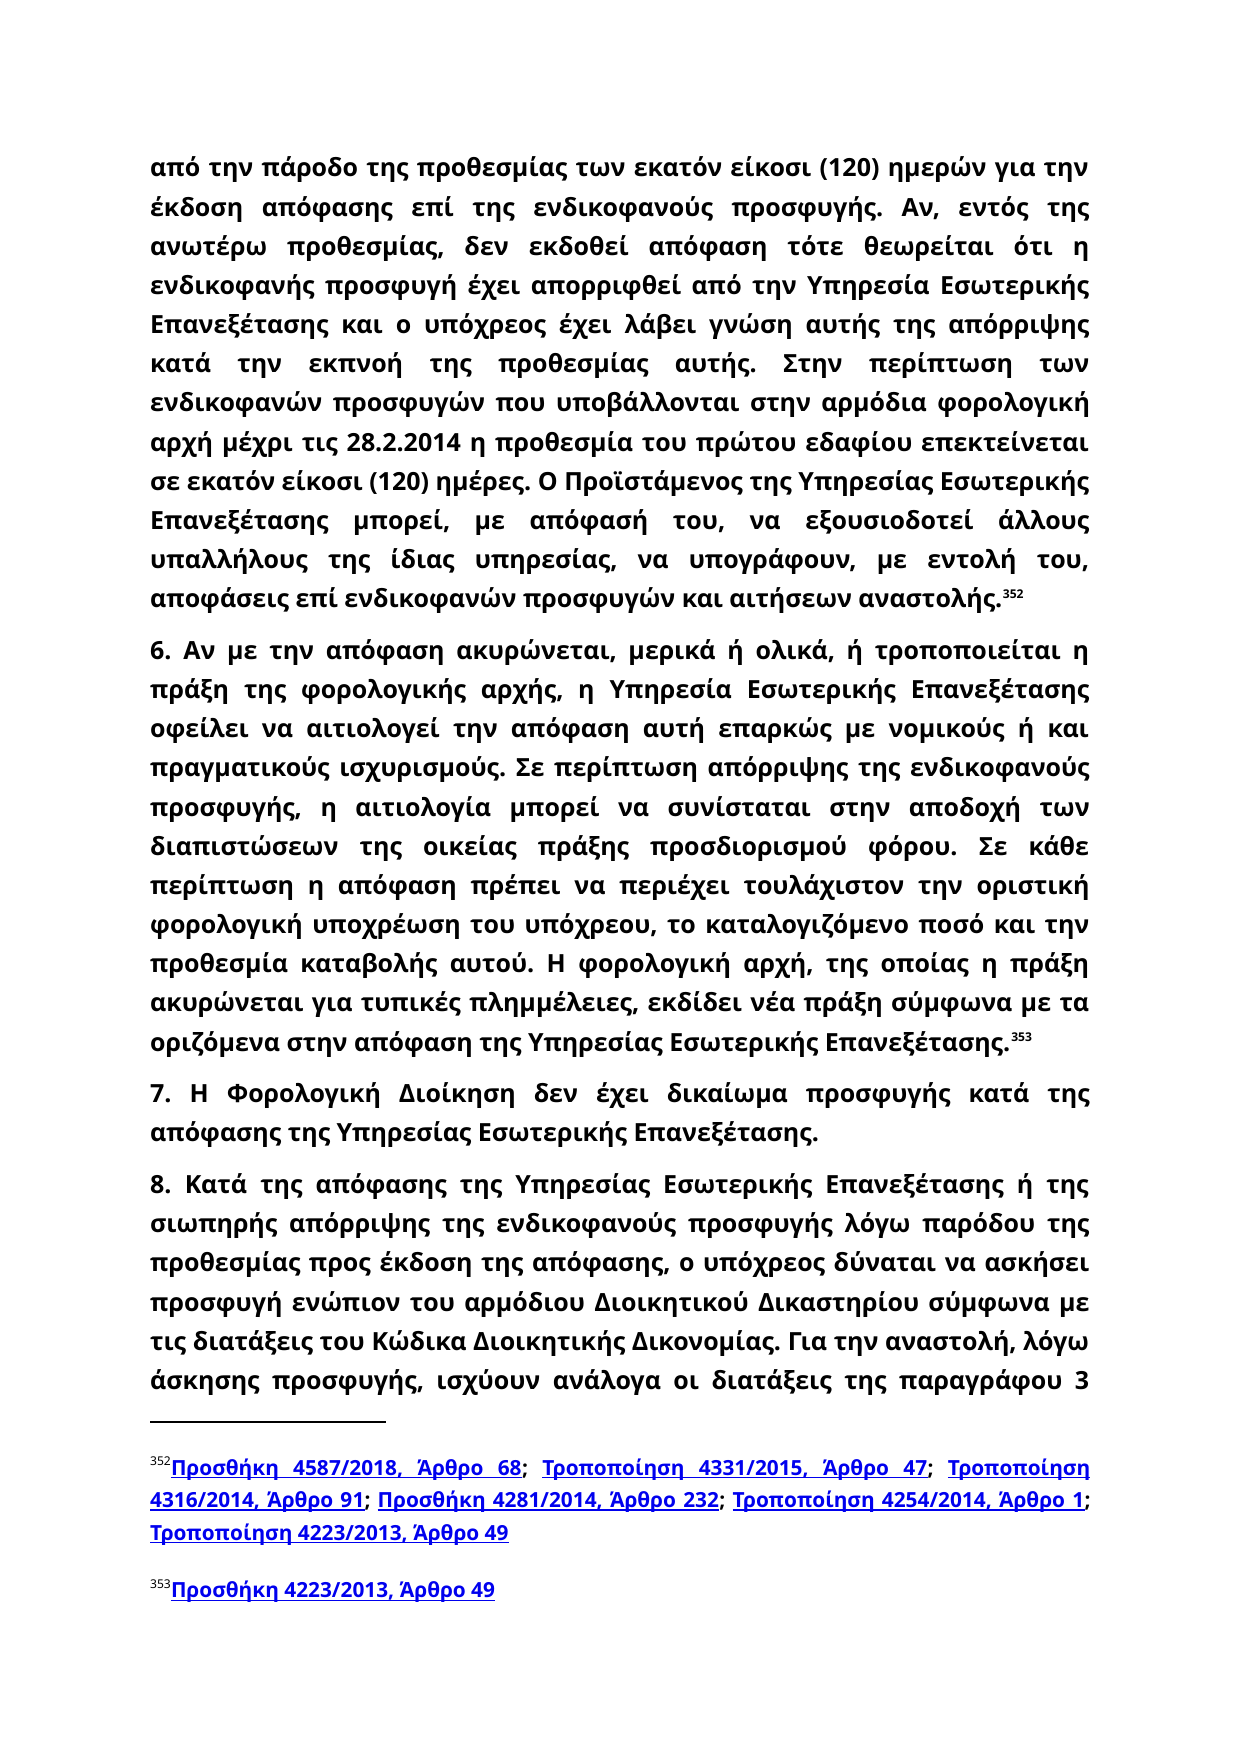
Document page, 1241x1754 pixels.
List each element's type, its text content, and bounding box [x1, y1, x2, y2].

text 8. Κατά της απόφασης της Υπηρεσίας Εσωτερικής Επανεξέτασης ή της σιωπηρής απόρριψης της ενδικοφανούς προσφυγής λόγω παρόδου της προθεσμίας προς έκδοση της απόφασης, ο υπόχρεος δύναται να ασκήσει προσφυγή ενώπιον του αρμόδιου Διοικητικού Δικαστηρίου σύμφωνα με τις διατάξεις του Κώδικα Διοικητικής Δικονομίας. Για την αναστολή, λόγω άσκησης προσφυγής, ισχύουν ανάλογα οι διατάξεις της παραγράφου 3 [150, 1167, 1090, 1397]
text Προσθήκη 4223/2013, Άρθρο 49 [150, 1576, 1090, 1604]
text Προσθήκη 4587/2018, Άρθρο 68; Τροποποίηση 4331/2015, Άρθρο 47; Τροποποίηση 4316/2014, Άρθρο 91; Προσθήκη 4281/2014, Άρθρο 232; Τροποποίηση 4254/2014, Άρθρο 1; Τροποποίηση 4223/2013, Άρθρο 49 [150, 1453, 1090, 1546]
text από την πάροδο της προθεσμίας των εκατόν είκοσι (120) ημερών για την έκδοση απόφασης επί της ενδικοφανούς προσφυγής. Αν, εντός της ανωτέρω προθεσμίας, δεν εκδοθεί απόφαση τότε θεωρείται ότι η ενδικοφανής προσφυγή έχει απορριφθεί από την Υπηρεσία Εσωτερικής Επανεξέτασης και ο υπόχρεος έχει λάβει γνώση αυτής της απόρριψης κατά την εκπνοή της προθεσμίας αυτής. Στην περίπτωση των ενδικοφανών προσφυγών που υποβάλλονται στην αρμόδια φορολογική αρχή μέχρι τις 28.2.2014 η προθεσμία του πρώτου εδαφίου επεκτείνεται σε εκατόν είκοσι (120) ημέρες. Ο Προϊστάμενος της Υπηρεσίας Εσωτερικής Επανεξέτασης μπορεί, με απόφασή του, να εξουσιοδοτεί άλλους υπαλλήλους της ίδιας υπηρεσίας, να υπογράφουν, με εντολή του, αποφάσεις επί ενδικοφανών προσφυγών και αιτήσεων αναστολής. [150, 150, 1090, 615]
text 6. Αν με την απόφαση ακυρώνεται, μερικά ή ολικά, ή τροποποιείται η πράξη της φορολογικής αρχής, η Υπηρεσία Εσωτερικής Επανεξέτασης οφείλει να αιτιολογεί την απόφαση αυτή επαρκώς με νομικούς ή και πραγματικούς ισχυρισμούς. Σε περίπτωση απόρριψης της ενδικοφανούς προσφυγής, η αιτιολογία μπορεί να συνίσταται στην αποδοχή των διαπιστώσεων της οικείας πράξης προσδιορισμού φόρου. Σε κάθε περίπτωση η απόφαση πρέπει να περιέχει τουλάχιστον την οριστική φορολογική υποχρέωση του υπόχρεου, το καταλογιζόμενο ποσό και την προθεσμία καταβολής αυτού. Η φορολογική αρχή, της οποίας η πράξη ακυρώνεται για τυπικές πλημμέλειες, εκδίδει νέα πράξη σύμφωνα με τα οριζόμενα στην απόφαση της Υπηρεσίας Εσωτερικής Επανεξέτασης. [150, 632, 1090, 1058]
text 7. Η Φορολογική Διοίκηση δεν έχει δικαίωμα προσφυγής κατά της απόφασης της Υπηρεσίας Εσωτερικής Επανεξέτασης. [150, 1076, 1090, 1149]
